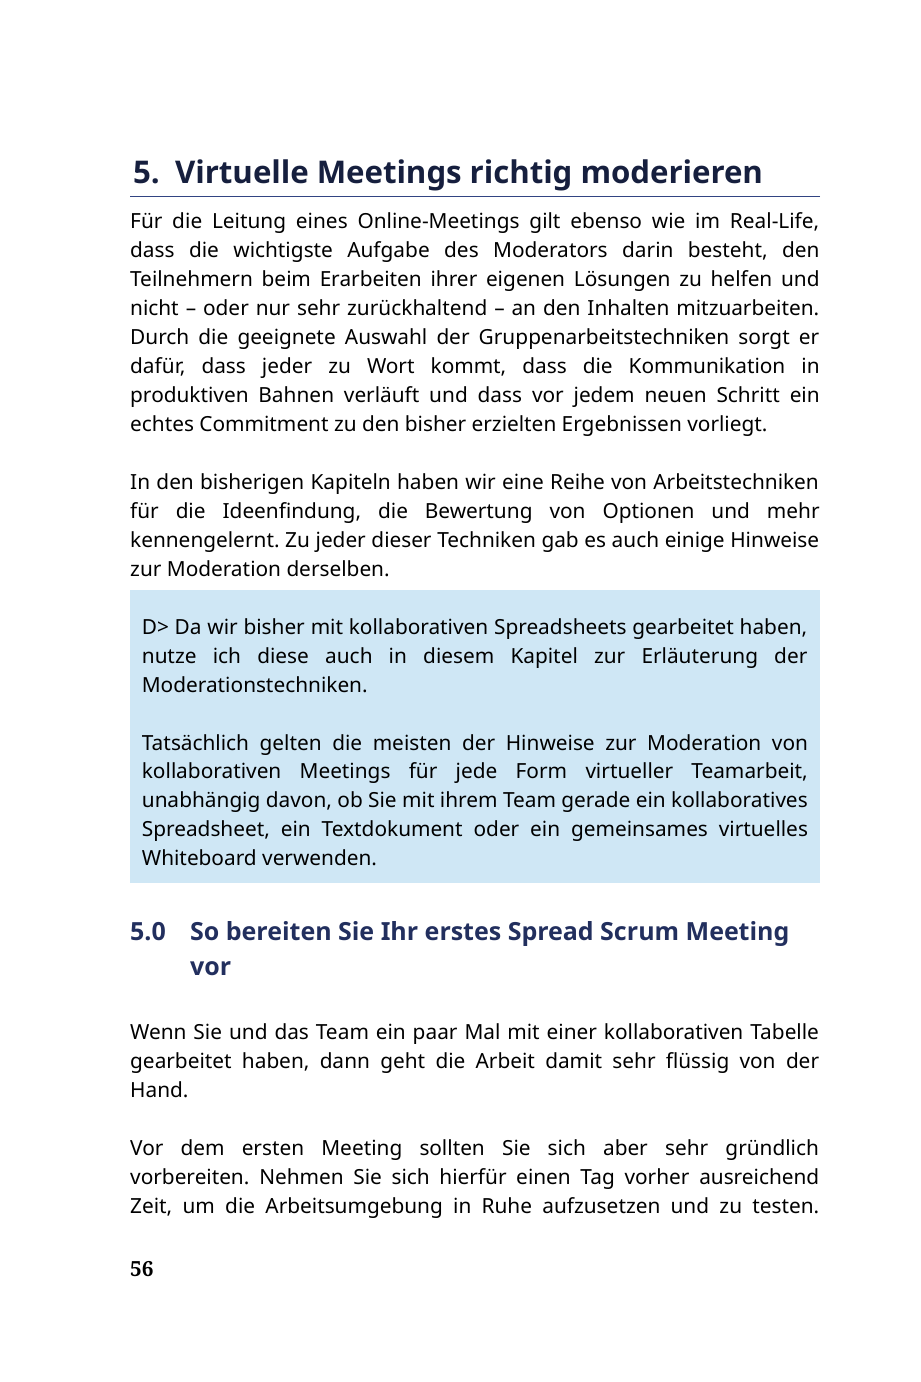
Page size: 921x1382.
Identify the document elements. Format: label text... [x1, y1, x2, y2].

text Vor dem ersten Meeting sollten Sie sich aber sehr gründlich vorbereiten. Nehmen Sie sich hierfür einen Tag vorher ausreichend Zeit, um die Arbeitsumgebung in Ruhe aufzusetzen und zu testen. [130, 1111, 820, 1219]
text In den bisherigen Kapiteln haben wir eine Reihe von Arbeitstechniken für die Ideenfindung, die Bewertung von Optionen und mehr kennengelernt. Zu jeder dieser Techniken gab es auch einige Hinweise zur Moderation derselben. [130, 445, 820, 582]
subtitle So bereiten Sie Ihr erstes Spread Scrum Meeting vor [130, 914, 820, 982]
text D> Da wir bisher mit kollaborativen Spreadsheets gearbeitet haben, nutze ich diese auch in diesem Kapitel zur Erläuterung der Moderationstechniken. Tatsächlich gelten die meisten der Hinweise zur Moderation von kollaborativen Meetings für jede Form virtueller Teamarbeit, unabhängig davon, ob Sie mit ihrem Team gerade ein kollaboratives Spreadsheet, ein Textdokument oder ein gemeinsames virtuelles Whiteboard verwenden. [142, 602, 808, 872]
subtitle Virtuelle Meetings richtig moderieren [130, 148, 820, 196]
text Für die Leitung eines Online-Meetings gilt ebenso wie im Real-Life, dass die wichtigste Aufgabe des Moderators darin besteht, den Teilnehmern beim Erarbeiten ihrer eigenen Lösungen zu helfen und nicht – oder nur sehr zurückhaltend – an den Inhalten mitzuarbeiten. Durch die geeignete Auswahl der Gruppenarbeitstechniken sorgt er dafür, dass jeder zu Wort kommt, dass die Kommunikation in produktiven Bahnen verläuft und dass vor jedem neuen Schritt ein echtes Commitment zu den bisher erzielten Ergebnissen vorliegt. [130, 197, 820, 437]
text Wenn Sie und das Team ein paar Mal mit einer kollaborativen Tabelle gearbeitet haben, dann geht die Arbeit damit sehr flüssig von der Hand. [130, 1001, 820, 1103]
